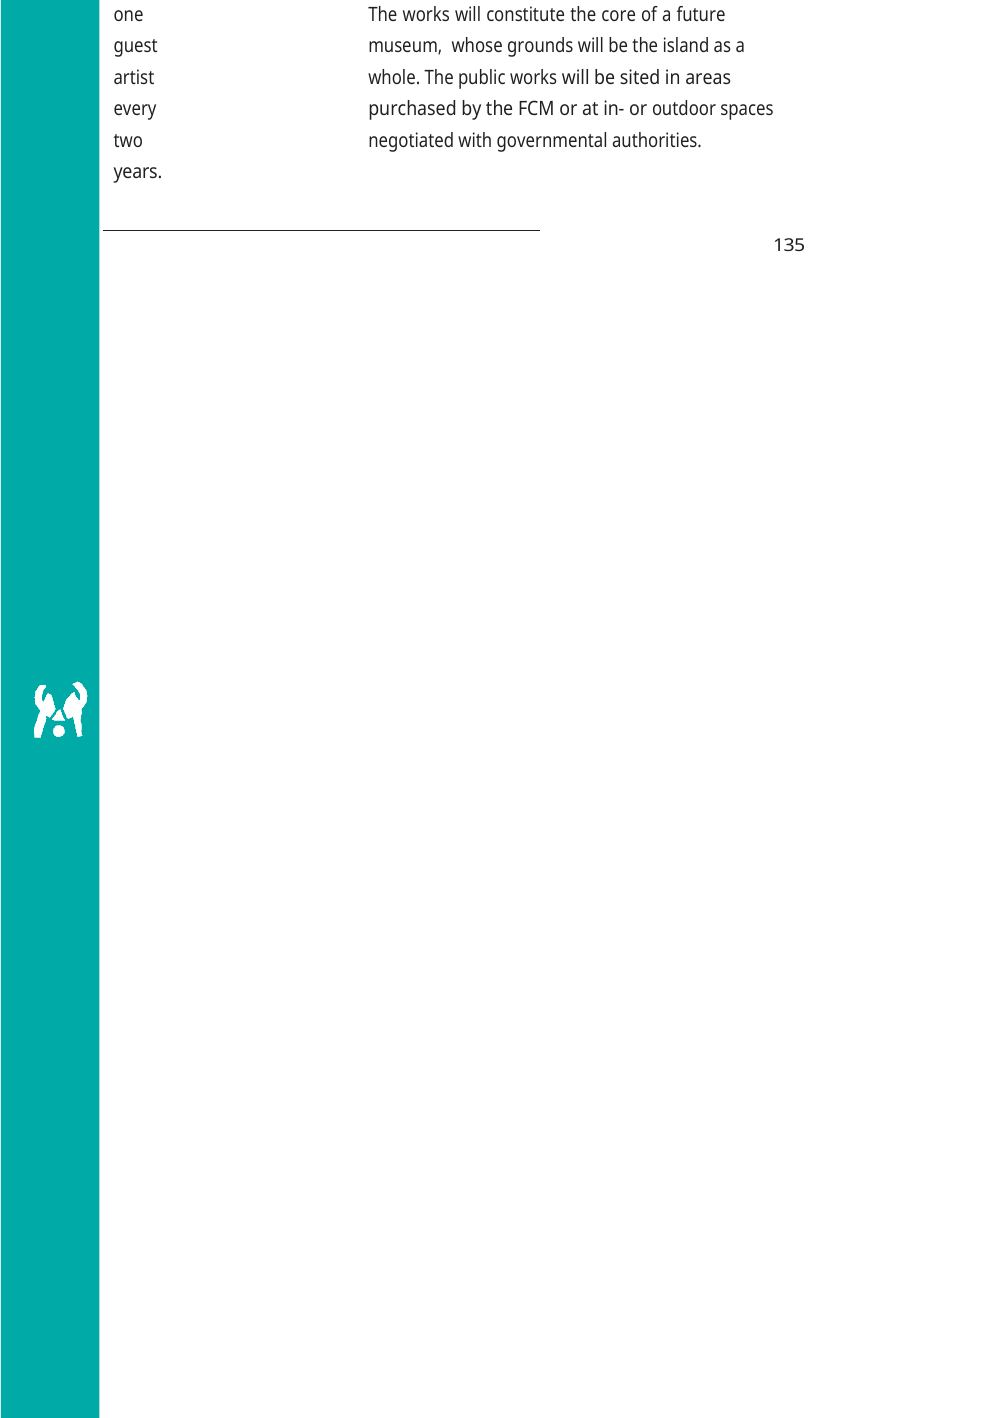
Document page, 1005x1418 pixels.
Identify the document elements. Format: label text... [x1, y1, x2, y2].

text 135 [103, 233, 806, 257]
text The works will constitute the core of a future museum, whose grounds will be the island as a whole. The public works will be sited in areas purchased by the FCM or at in- or outdoor spaces negotiated with governmental authorities. [368, 0, 799, 153]
text one guest artist every two years. [113, 0, 175, 185]
